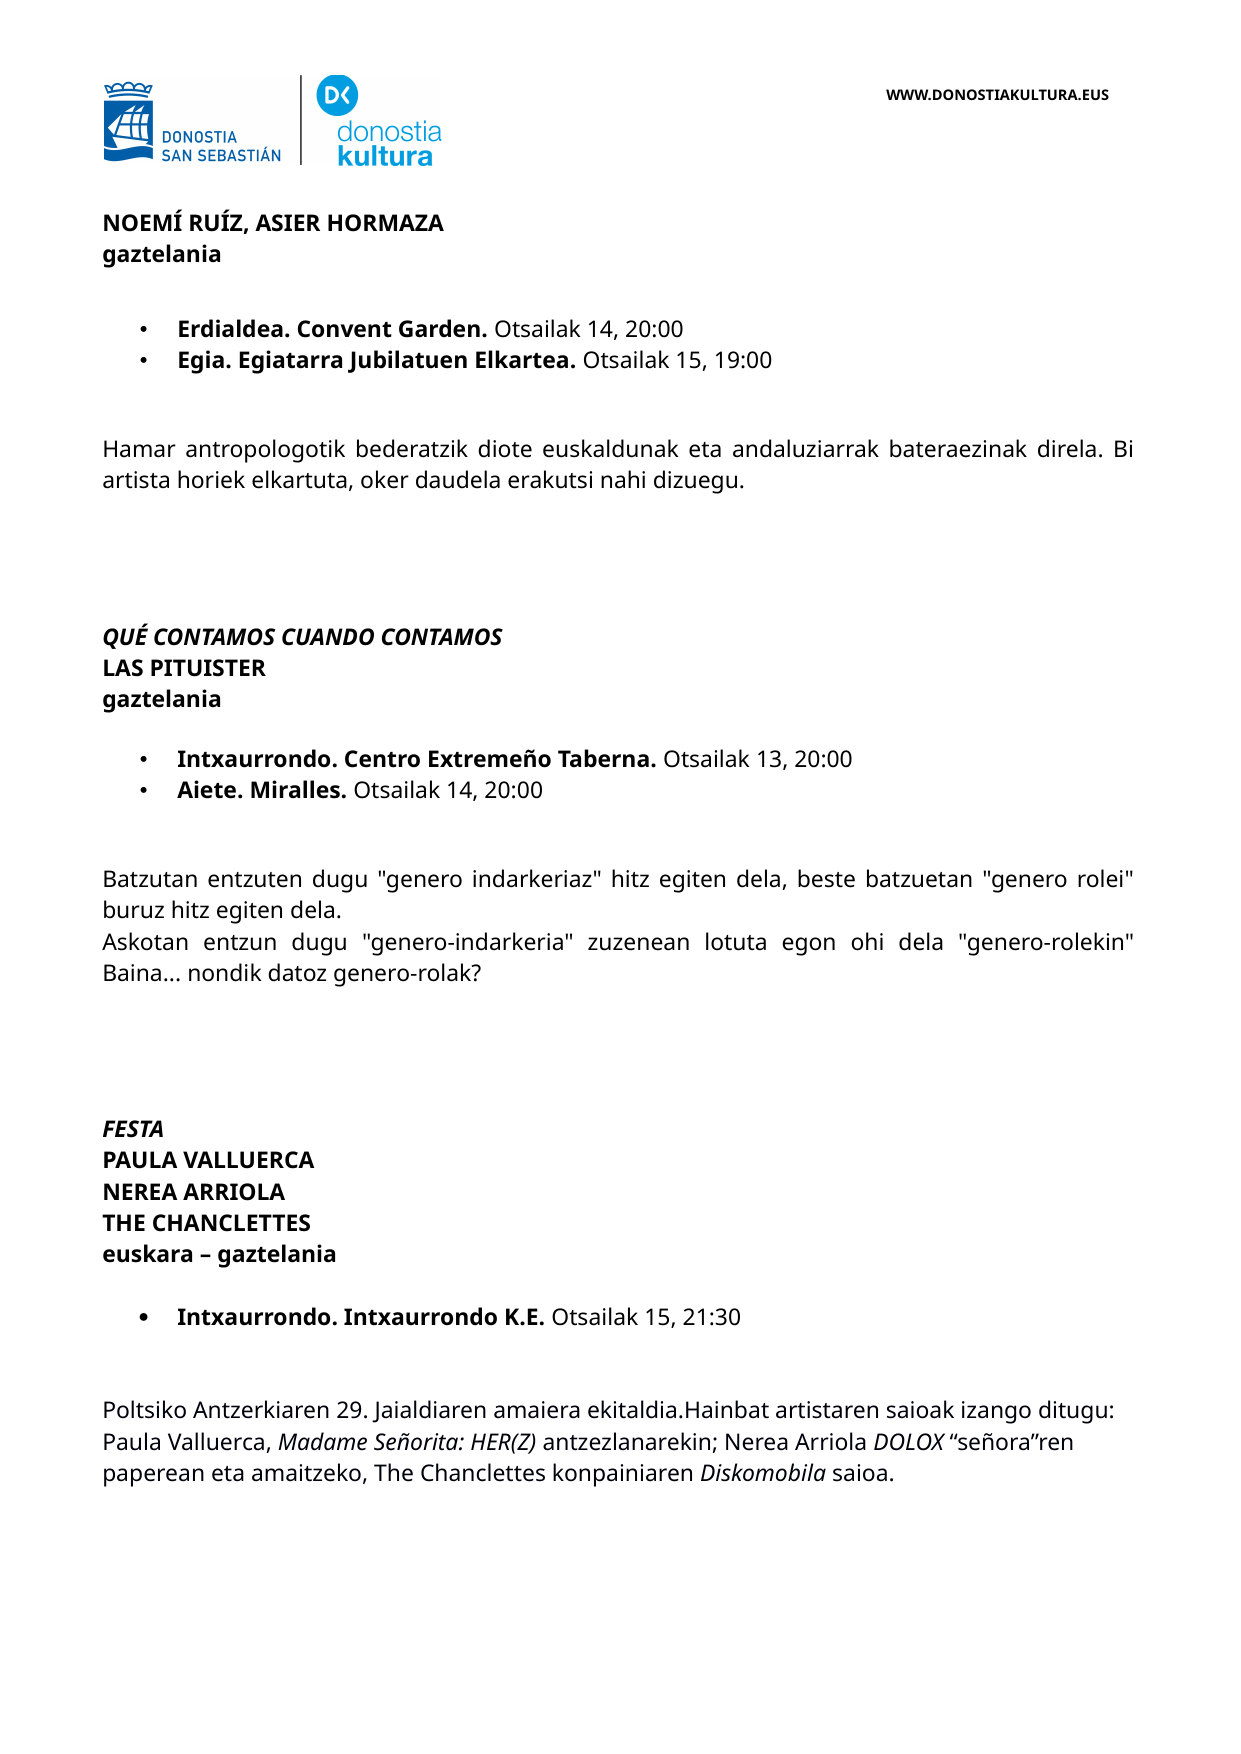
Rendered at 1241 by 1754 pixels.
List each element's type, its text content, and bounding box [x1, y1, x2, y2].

picture [326, 87, 338, 103]
text THE CHANCLETTES [102, 1207, 1135, 1238]
text QUÉ CONTAMOS CUANDO CONTAMOS [102, 621, 1135, 652]
picture [342, 87, 348, 103]
text PAULA VALLUERCA [102, 1144, 1135, 1176]
text Hamar antropologotik bederatzik diote euskaldunak eta andaluziarrak bateraezinak direla. Bi artista horiek elkartuta, oker daudela erakutsi nahi dizuegu. [102, 433, 1135, 496]
text gaztelania [102, 238, 1135, 269]
list Intxaurrondo. Centro Extremeño Taberna. Otsailak 13, 20:00 [139, 743, 1135, 774]
picture [104, 75, 442, 166]
text NEREA ARRIOLA [102, 1176, 1135, 1207]
text Batzutan entzuten dugu "genero indarkeriaz" hitz egiten dela, beste batzuetan "genero rolei" buruz hitz egiten dela. [102, 863, 1135, 926]
list Intxaurrondo. Intxaurrondo K.E. Otsailak 15, 21:30 [139, 1301, 1135, 1332]
text euskara – gaztelania [102, 1238, 1135, 1269]
list Erdialdea. Convent Garden. Otsailak 14, 20:00 [139, 313, 1135, 344]
text Poltsiko Antzerkiaren 29. Jaialdiaren amaiera ekitaldia.Hainbat artistaren saioak izango ditugu: Paula Valluerca, Madame Señorita: HER(Z) antzezlanarekin; Nerea Arriola DOLOX “señora”ren paperean eta amaitzeko, The Chanclettes konpainiaren Diskomobila saioa. [102, 1394, 1135, 1488]
text gaztelania [102, 683, 1135, 714]
list Aiete. Miralles. Otsailak 14, 20:00 [139, 774, 1135, 806]
list Egia. Egiatarra Jubilatuen Elkartea. Otsailak 15, 19:00 [139, 344, 1135, 376]
text NOEMÍ RUÍZ, ASIER HORMAZA [102, 207, 1135, 238]
text LAS PITUISTER [102, 652, 1135, 683]
text Askotan entzun dugu "genero-indarkeria" zuzenean lotuta egon ohi dela "genero-rolekin" Baina... nondik datoz genero-rolak? [102, 926, 1135, 988]
text FESTA [102, 1113, 1135, 1144]
